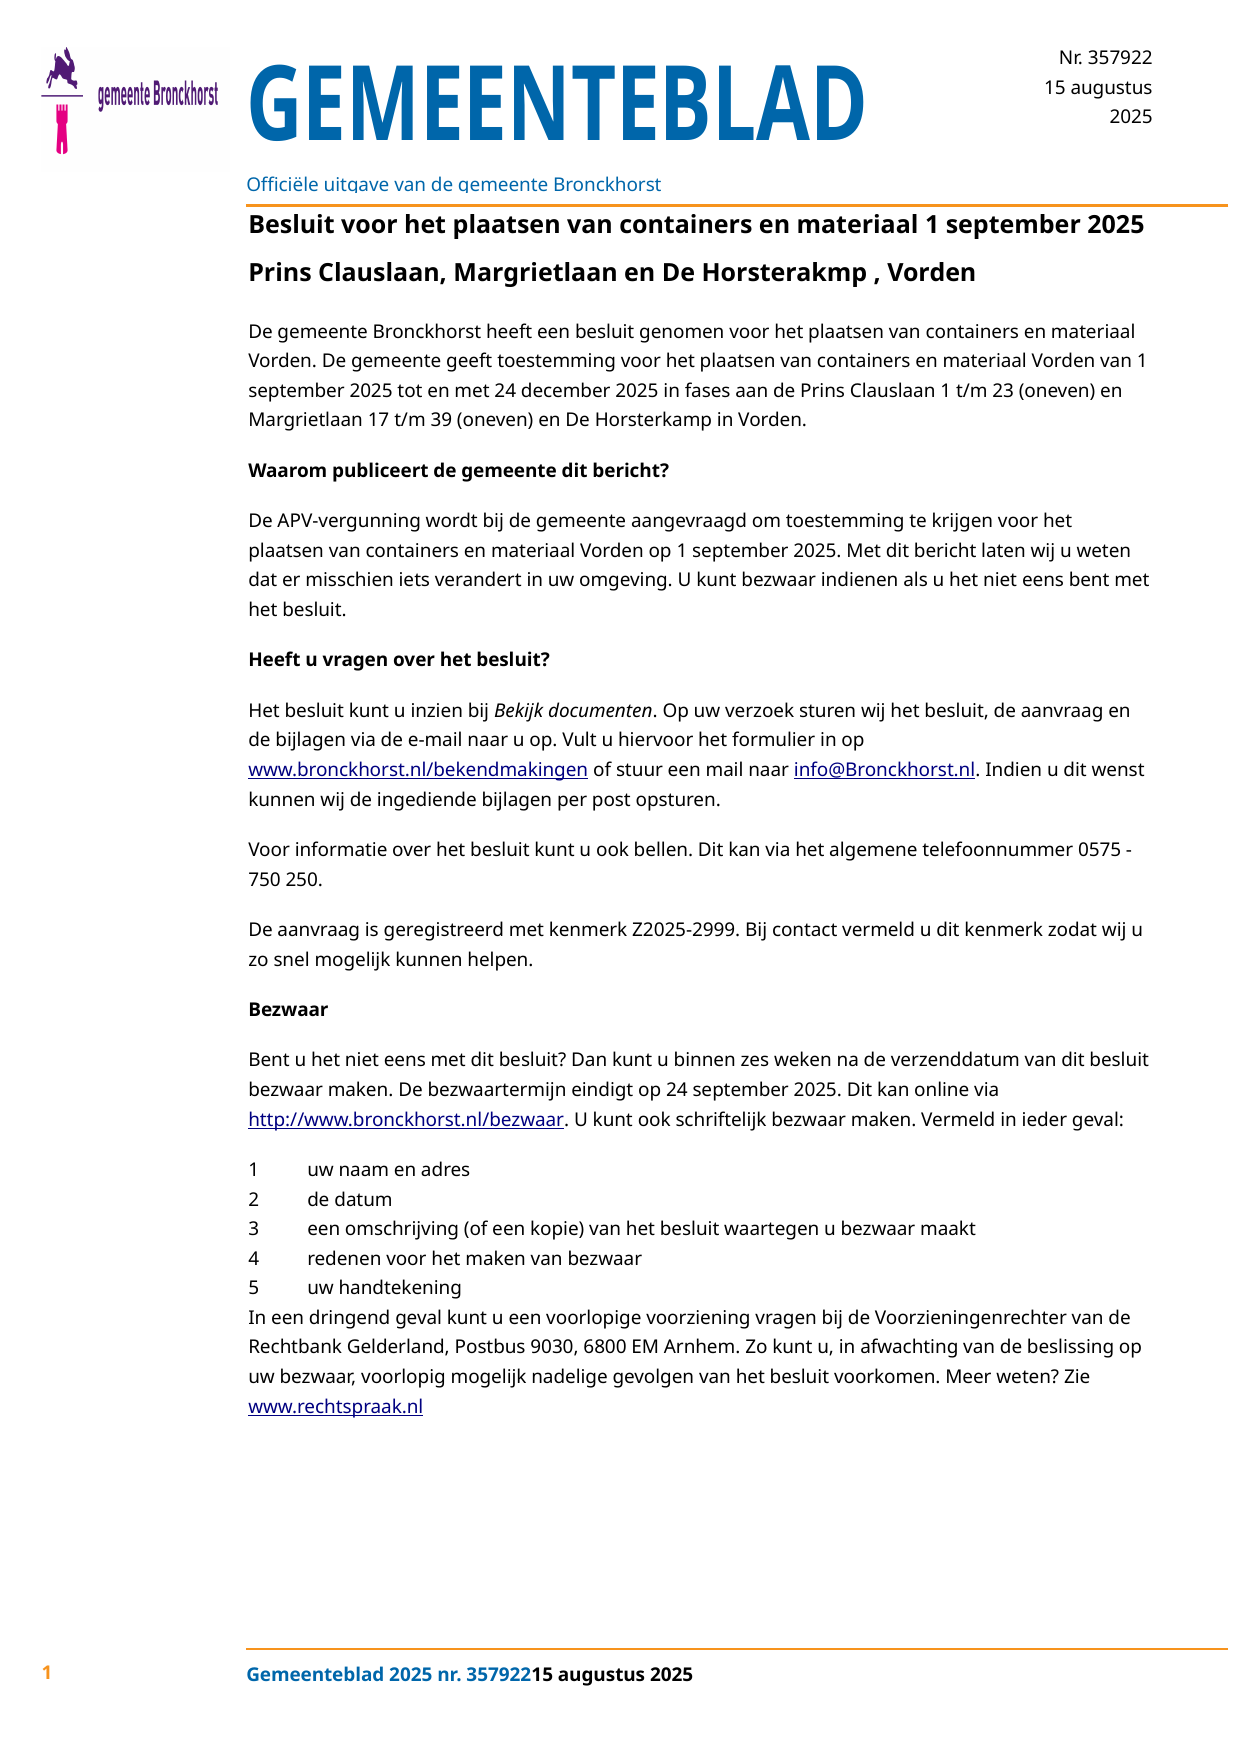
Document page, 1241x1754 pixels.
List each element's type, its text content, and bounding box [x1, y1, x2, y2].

picture [41, 47, 231, 172]
text De gemeente Bronckhorst heeft een besluit genomen voor het plaatsen van containers en materiaal Vorden. De gemeente geeft toestemming voor het plaatsen van containers en materiaal Vorden van 1 september 2025 tot en met 24 december 2025 in fases aan de Prins Clauslaan 1 t/m 23 (oneven) en Margrietlaan 17 t/m 39 (oneven) en De Horsterkamp in Vorden. [248, 318, 1152, 432]
text Bezwaar [248, 996, 1152, 1022]
list een omschrijving (of een kopie) van het besluit waartegen u bezwaar maakt [248, 1215, 1152, 1241]
text De aanvraag is geregistreerd met kenmerk Z2025-2999. Bij contact vermeld u dit kenmerk zodat wij u zo snel mogelijk kunnen helpen. [248, 916, 1152, 972]
text Het besluit kunt u inzien bij Bekijk documenten. Op uw verzoek sturen wij het besluit, de aanvraag en de bijlagen via de e-mail naar u op. Vult u hiervoor het formulier in op www.bronckhorst.nl/bekendmakingen of stuur een mail naar info@Bronckhorst.nl. Indien u dit wenst kunnen wij de ingediende bijlagen per post opsturen. [248, 697, 1152, 812]
text Waarom publiceert de gemeente dit bericht? [248, 457, 1152, 483]
text Heeft u vragen over het besluit? [248, 647, 1152, 672]
text Voor informatie over het besluit kunt u ook bellen. Dit kan via het algemene telefoonnummer 0575 - 750 250. [248, 836, 1152, 892]
text De APV-vergunning wordt bij de gemeente aangevraagd om toestemming te krijgen voor het plaatsen van containers en materiaal Vorden op 1 september 2025. Met dit bericht laten wij u weten dat er misschien iets verandert in uw omgeving. U kunt bezwaar indienen als u het niet eens bent met het besluit. [248, 507, 1152, 622]
text In een dringend geval kunt u een voorlopige voorziening vragen bij de Voorzieningenrechter van de Rechtbank Gelderland, Postbus 9030, 6800 EM Arnhem. Zo kunt u, in afwachting van de beslissing op uw bezwaar, voorlopig mogelijk nadelige gevolgen van het besluit voorkomen. Meer weten? Zie www.rechtspraak.nl [248, 1304, 1152, 1419]
text Bent u het niet eens met dit besluit? Dan kunt u binnen zes weken na de verzenddatum van dit besluit bezwaar maken. De bezwaartermijn eindigt op 24 september 2025. Dit kan online via http://www.bronckhorst.nl/bezwaar. U kunt ook schriftelijk bezwaar maken. Vermeld in ieder geval: [248, 1047, 1152, 1132]
list uw naam en adres [248, 1156, 1152, 1182]
list de datum [248, 1186, 1152, 1212]
list redenen voor het maken van bezwaar [248, 1245, 1152, 1271]
list uw handtekening [248, 1274, 1152, 1300]
text Besluit voor het plaatsen van containers en materiaal 1 september 2025 Prins Clauslaan, Margrietlaan en De Horsterakmp , Vorden [248, 207, 1152, 288]
